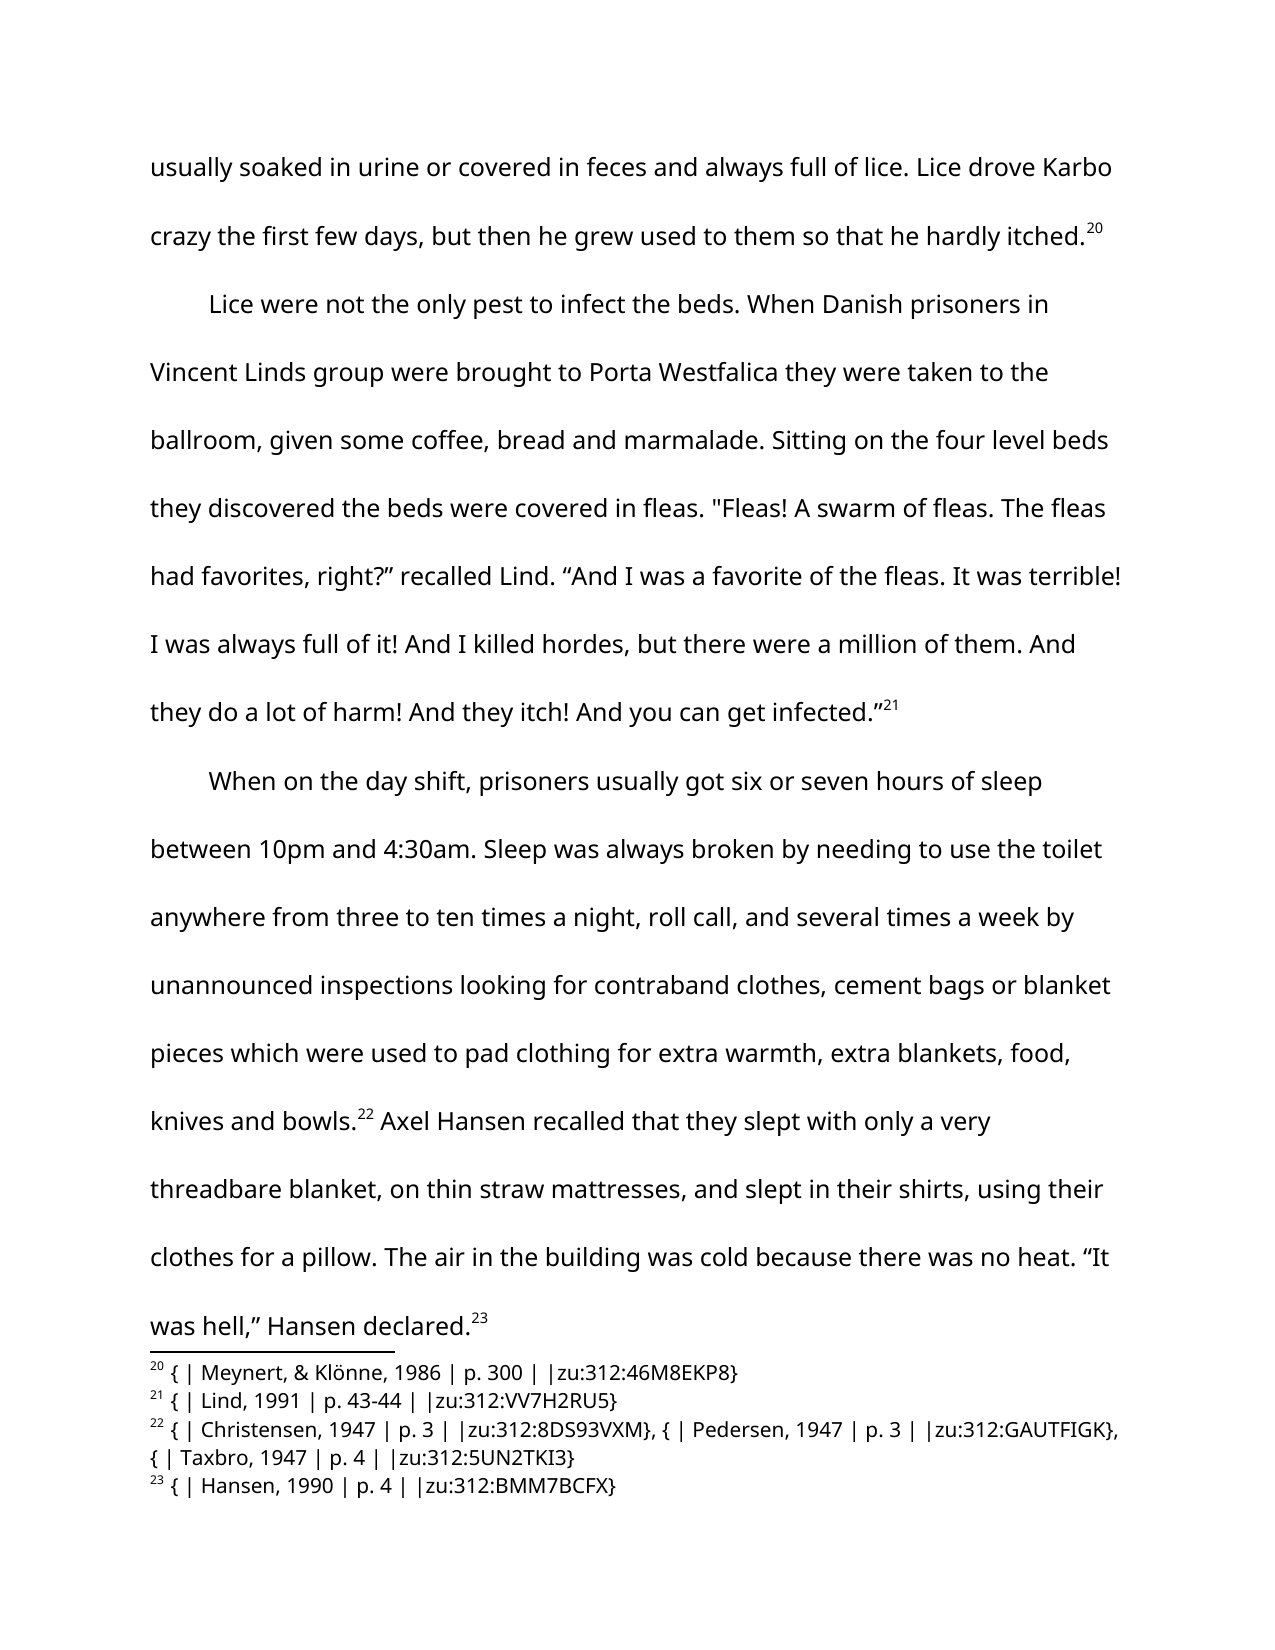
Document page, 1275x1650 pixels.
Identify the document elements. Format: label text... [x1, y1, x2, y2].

text Lice were not the only pest to infect the beds. When Danish prisoners in Vincent Linds group were brought to Porta Westfalica they were taken to the ballroom, given some coffee, bread and marmalade. Sitting on the four level beds they discovered the beds were covered in fleas. "Fleas! A swarm of fleas. The fleas had favorites, right?” recalled Lind. “And I was a favorite of the fleas. It was terrible! I was always full of it! And I killed hordes, but there were a million of them. And they do a lot of harm! And they itch! And you can get infected.” [150, 286, 1125, 729]
text When on the day shift, prisoners usually got six or seven hours of sleep between 10pm and 4:30am. Sleep was always broken by needing to use the toilet anywhere from three to ten times a night, roll call, and several times a week by unannounced inspections looking for contraband clothes, cement bags or blanket pieces which were used to pad clothing for extra warmth, extra blankets, food, knives and bowls. Axel Hansen recalled that they slept with only a very threadbare blanket, on thin straw mattresses, and slept in their shirts, using their clothes for a pillow. The air in the building was cold because there was no heat. “It was hell,” Hansen declared. [150, 763, 1125, 1342]
text { | Christensen, 1947 | p. 3 | |zu:312:8DS93VXM}, { | Pedersen, 1947 | p. 3 | |zu:312:GAUTFIGK}, { | Taxbro, 1947 | p. 4 | |zu:312:5UN2TKI3} [150, 1415, 1125, 1472]
text usually soaked in urine or covered in feces and always full of lice. Lice drove Karbo crazy the first few days, but then he grew used to them so that he hardly itched. [150, 150, 1125, 252]
text { | Meynert, & Klönne, 1986 | p. 300 | |zu:312:46M8EKP8} [150, 1358, 1125, 1386]
text { | Hansen, 1990 | p. 4 | |zu:312:BMM7BCFX} [150, 1472, 1125, 1500]
text { | Lind, 1991 | p. 43-44 | |zu:312:VV7H2RU5} [150, 1386, 1125, 1415]
